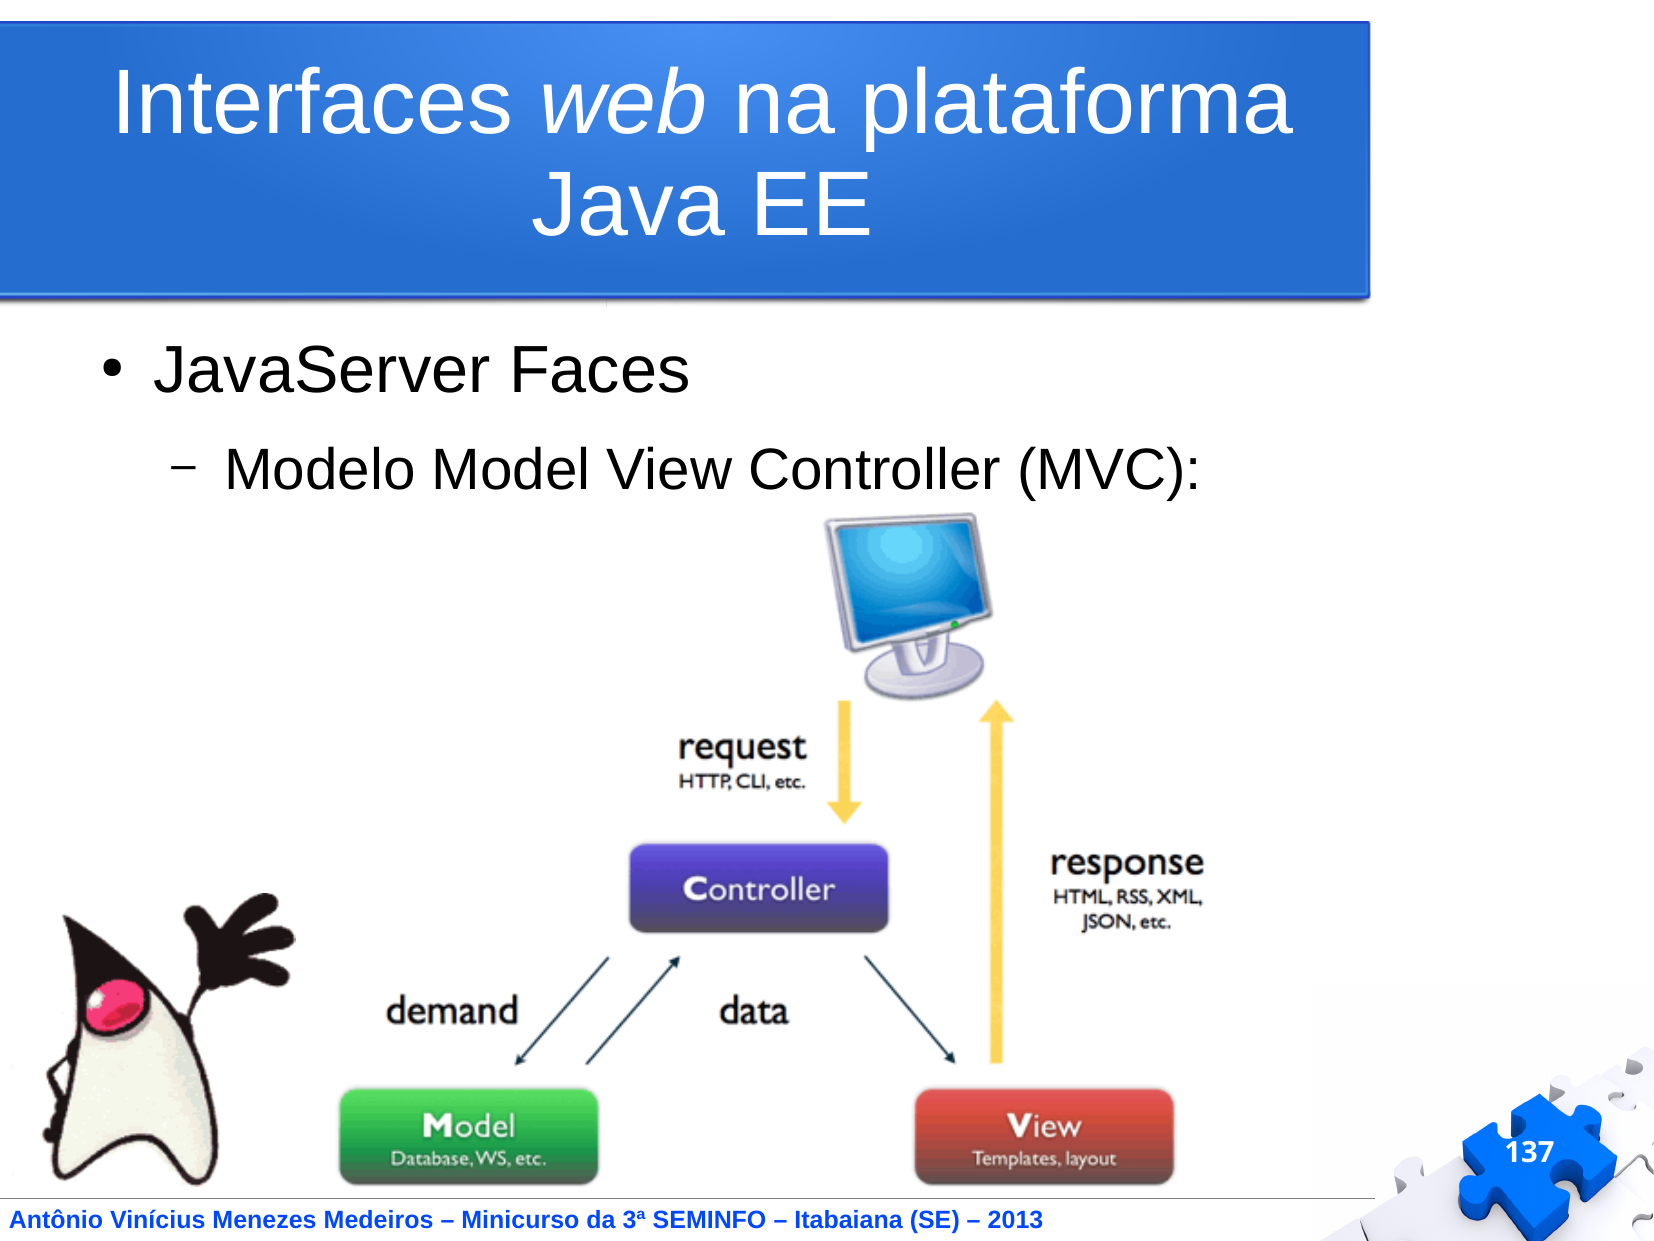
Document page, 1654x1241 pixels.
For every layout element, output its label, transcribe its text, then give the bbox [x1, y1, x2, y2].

picture [11, 893, 296, 1189]
title Interfaces web na plataforma Java EE [82, 49, 1323, 257]
list JavaServer Faces Modelo Model View Controller (MVC): [82, 332, 1356, 1182]
picture [1311, 983, 1654, 1241]
picture [0, 21, 1375, 307]
picture [321, 507, 1227, 1189]
